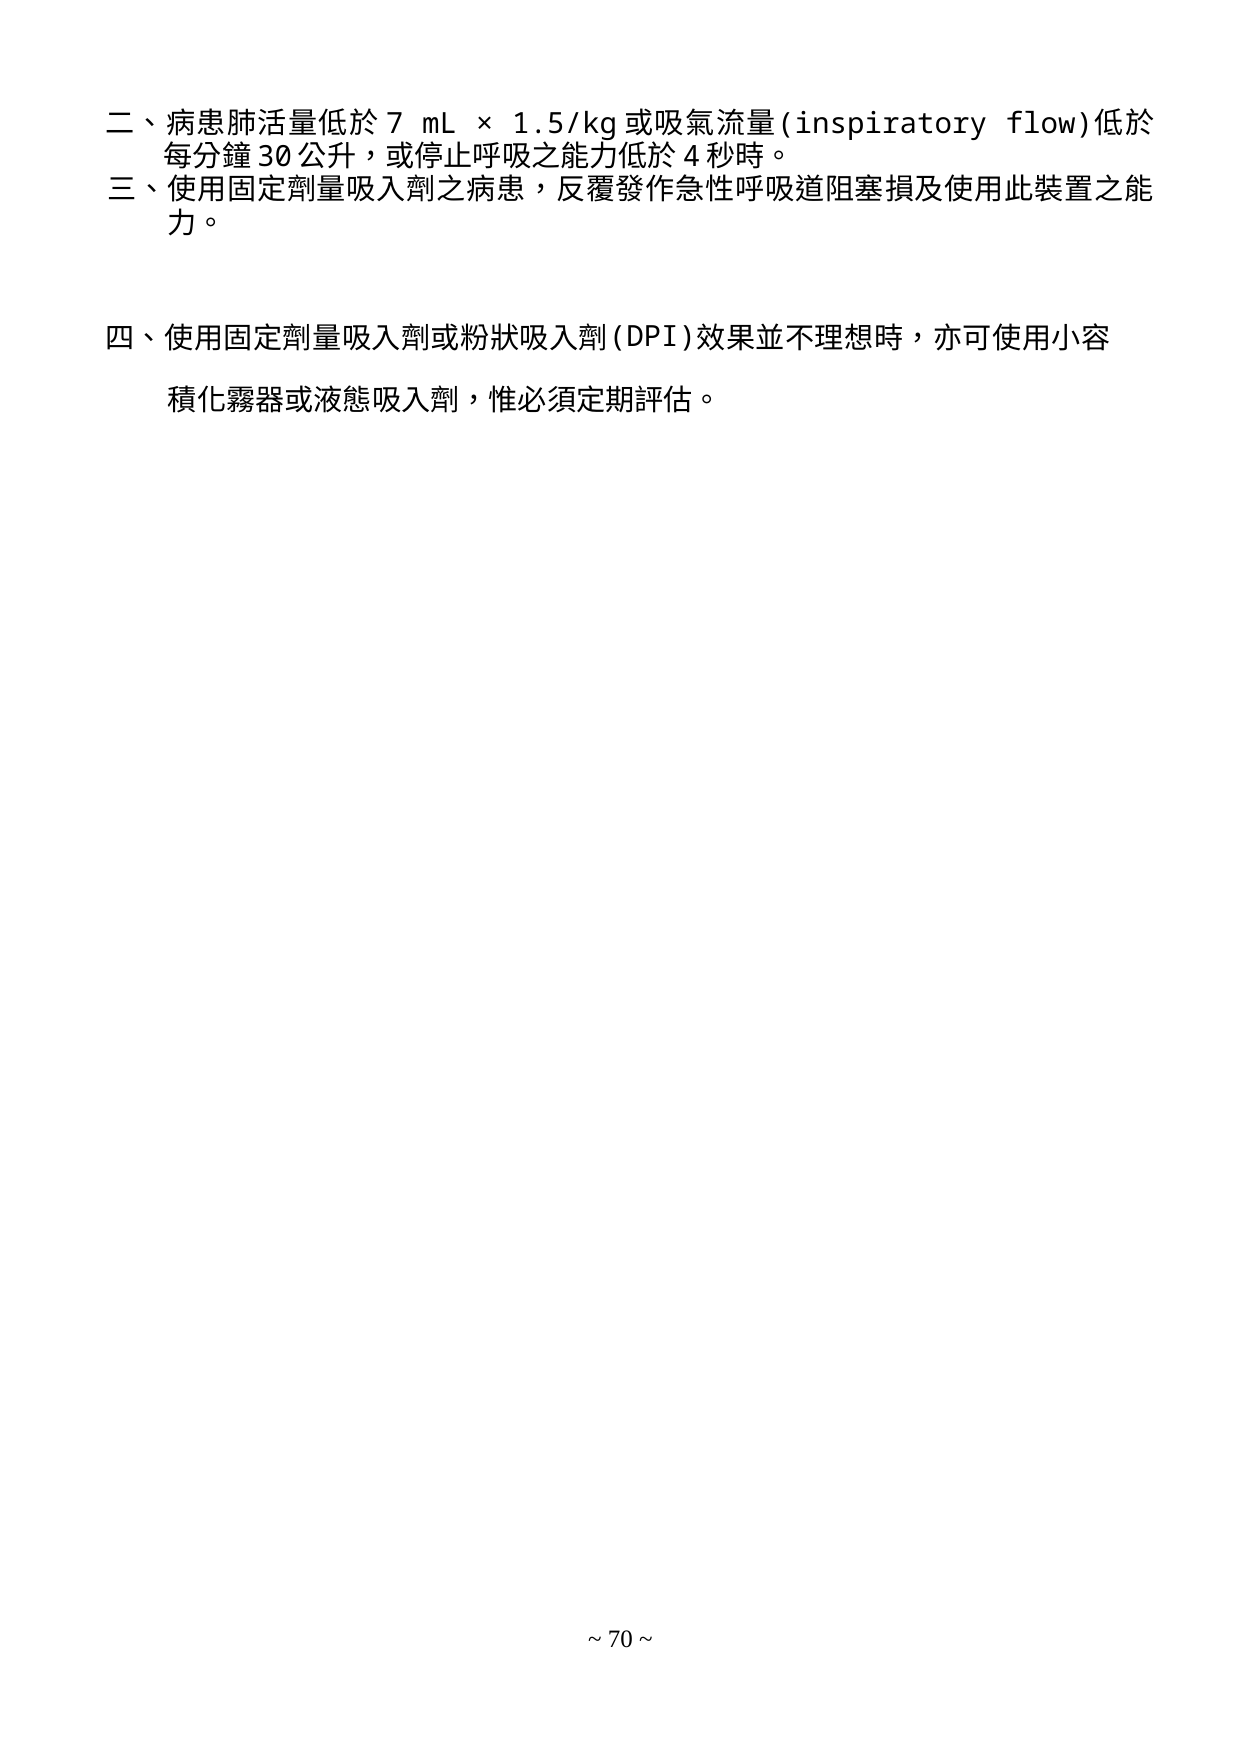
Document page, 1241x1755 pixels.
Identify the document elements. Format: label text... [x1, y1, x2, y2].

text 二、病患肺活量低於7 mL × 1.5/kg或吸氣流量(inspiratory flow)低於每分鐘30公升，或停止呼吸之能力低於4秒時。 [105, 106, 1154, 173]
text 四、使用固定劑量吸入劑或粉狀吸入劑(DPI)效果並不理想時，亦可使用小容積化霧器或液態吸入劑，惟必須定期評估。 [105, 294, 1110, 419]
text 三、使用固定劑量吸入劑之病患，反覆發作急性呼吸道阻塞損及使用此裝置之能力。 [107, 173, 1154, 240]
